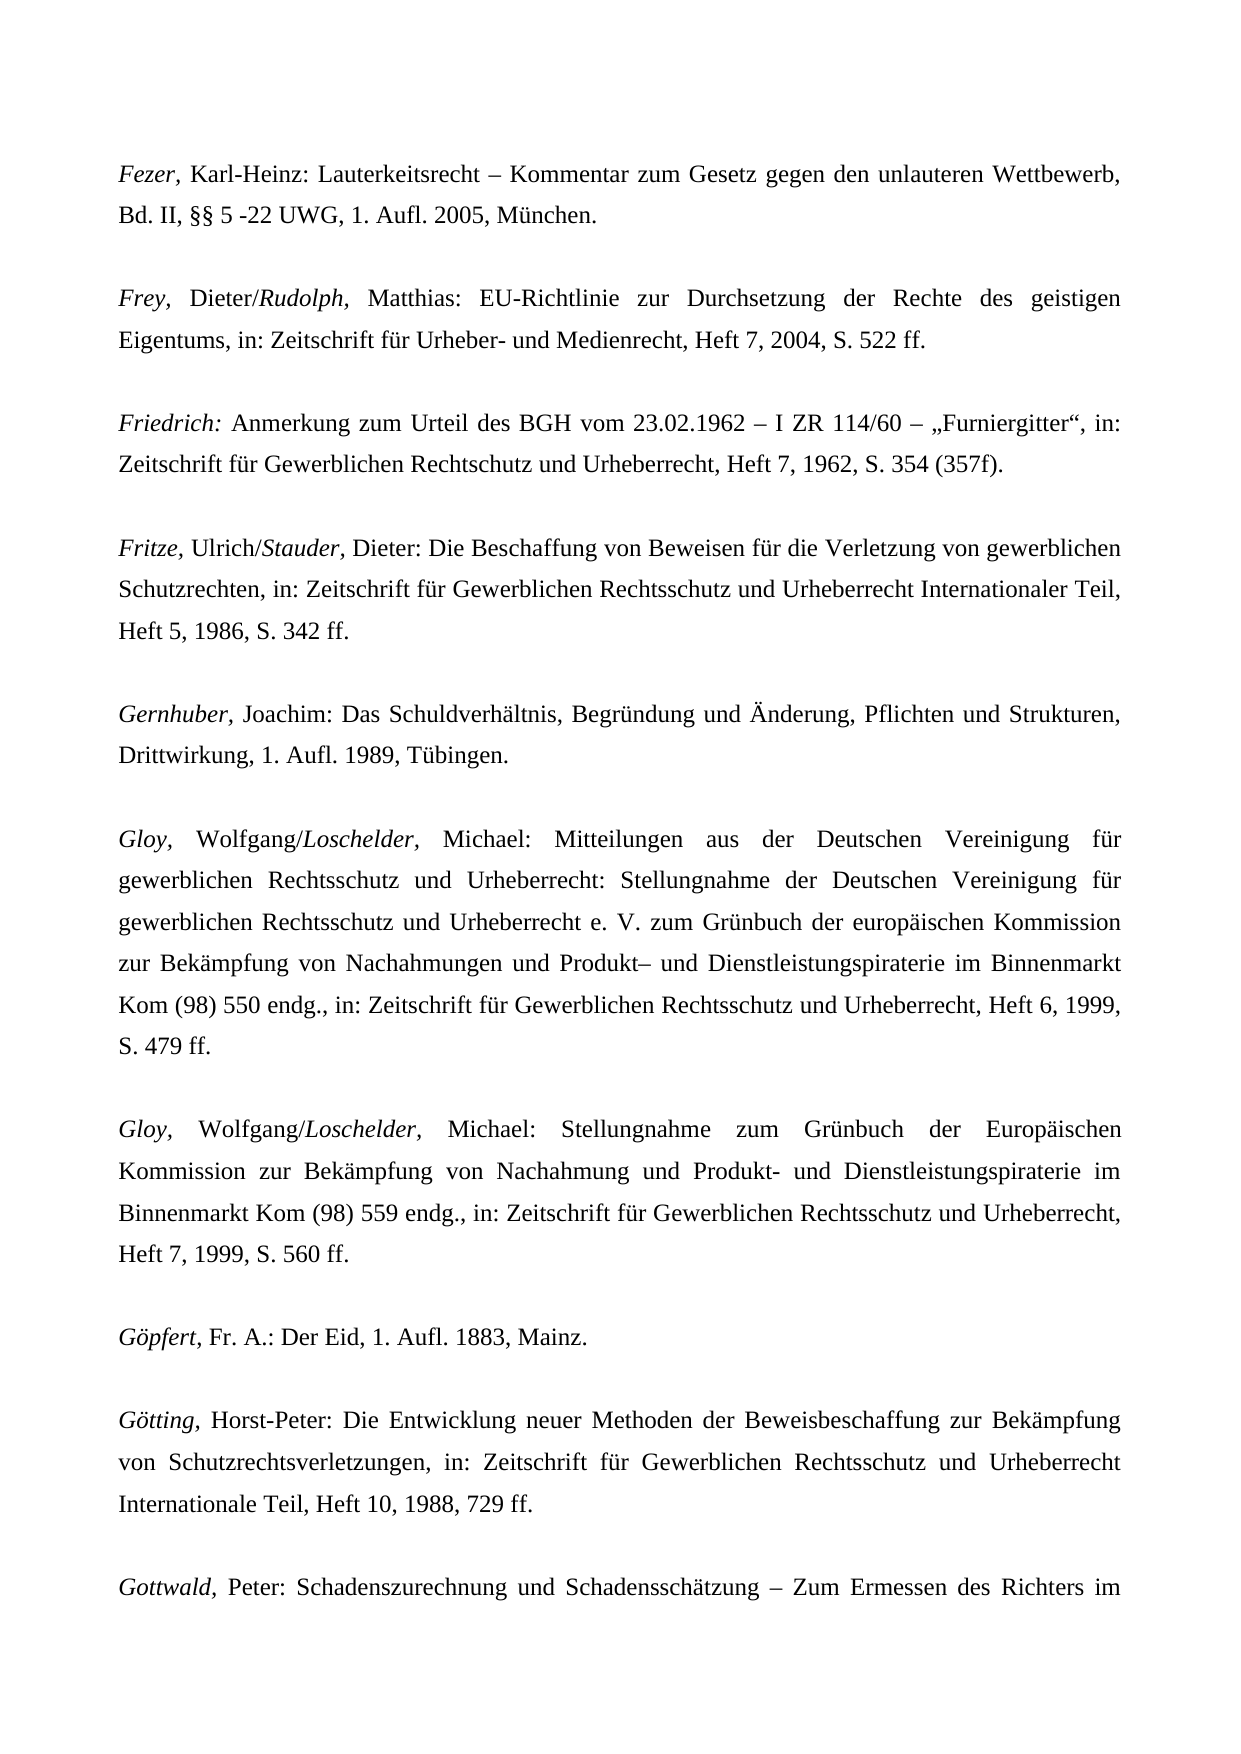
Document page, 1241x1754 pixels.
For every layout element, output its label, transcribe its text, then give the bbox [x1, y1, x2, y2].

text Fezer, Karl-Heinz: Lauterkeitsrecht – Kommentar zum Gesetz gegen den unlauteren Wettbewerb, Bd. II, §§ 5 -22 UWG, 1. Aufl. 2005, München. [118, 160, 1122, 229]
text Gloy, Wolfgang/Loschelder, Michael: Stellungnahme zum Grünbuch der Europäischen Kommission zur Bekämpfung von Nachahmung und Produkt- und Dienstleistungspiraterie im Binnenmarkt Kom (98) 559 endg., in: Zeitschrift für Gewerblichen Rechtsschutz und Urheberrecht, Heft 7, 1999, S. 560 ff. [118, 1116, 1122, 1268]
text Gottwald, Peter: Schadenszurechnung und Schadensschätzung – Zum Ermessen des Richters im [118, 1573, 1122, 1601]
text Frey, Dieter/Rudolph, Matthias: EU-Richtlinie zur Durchsetzung der Rechte des geistigen Eigentums, in: Zeitschrift für Urheber- und Medienrecht, Heft 7, 2004, S. 522 ff. [118, 284, 1122, 354]
text Fritze, Ulrich/Stauder, Dieter: Die Beschaffung von Beweisen für die Verletzung von gewerblichen Schutzrechten, in: Zeitschrift für Gewerblichen Rechtsschutz und Urheberrecht Internationaler Teil, Heft 5, 1986, S. 342 ff. [118, 534, 1122, 644]
text Gloy, Wolfgang/Loschelder, Michael: Mitteilungen aus der Deutschen Vereinigung für gewerblichen Rechtsschutz und Urheberrecht: Stellungnahme der Deutschen Vereinigung für gewerblichen Rechtsschutz und Urheberrecht e. V. zum Grünbuch der europäischen Kommission zur Bekämpfung von Nachahmungen und Produkt– und Dienstleistungspiraterie im Binnenmarkt Kom (98) 550 endg., in: Zeitschrift für Gewerblichen Rechtsschutz und Urheberrecht, Heft 6, 1999, S. 479 ff. [118, 825, 1122, 1060]
text Friedrich: Anmerkung zum Urteil des BGH vom 23.02.1962 – I ZR 114/60 – „Furniergitter“, in: Zeitschrift für Gewerblichen Rechtschutz und Urheberrecht, Heft 7, 1962, S. 354 (357f). [118, 409, 1122, 478]
text Göpfert, Fr. A.: Der Eid, 1. Aufl. 1883, Mainz. [118, 1323, 1122, 1351]
text Gernhuber, Joachim: Das Schuldverhältnis, Begründung und Änderung, Pflichten und Strukturen, Drittwirkung, 1. Aufl. 1989, Tübingen. [118, 700, 1122, 769]
text Götting, Horst-Peter: Die Entwicklung neuer Methoden der Beweisbeschaffung zur Bekämpfung von Schutzrechtsverletzungen, in: Zeitschrift für Gewerblichen Rechtsschutz und Urheberrecht Internationale Teil, Heft 10, 1988, 729 ff. [118, 1407, 1122, 1517]
